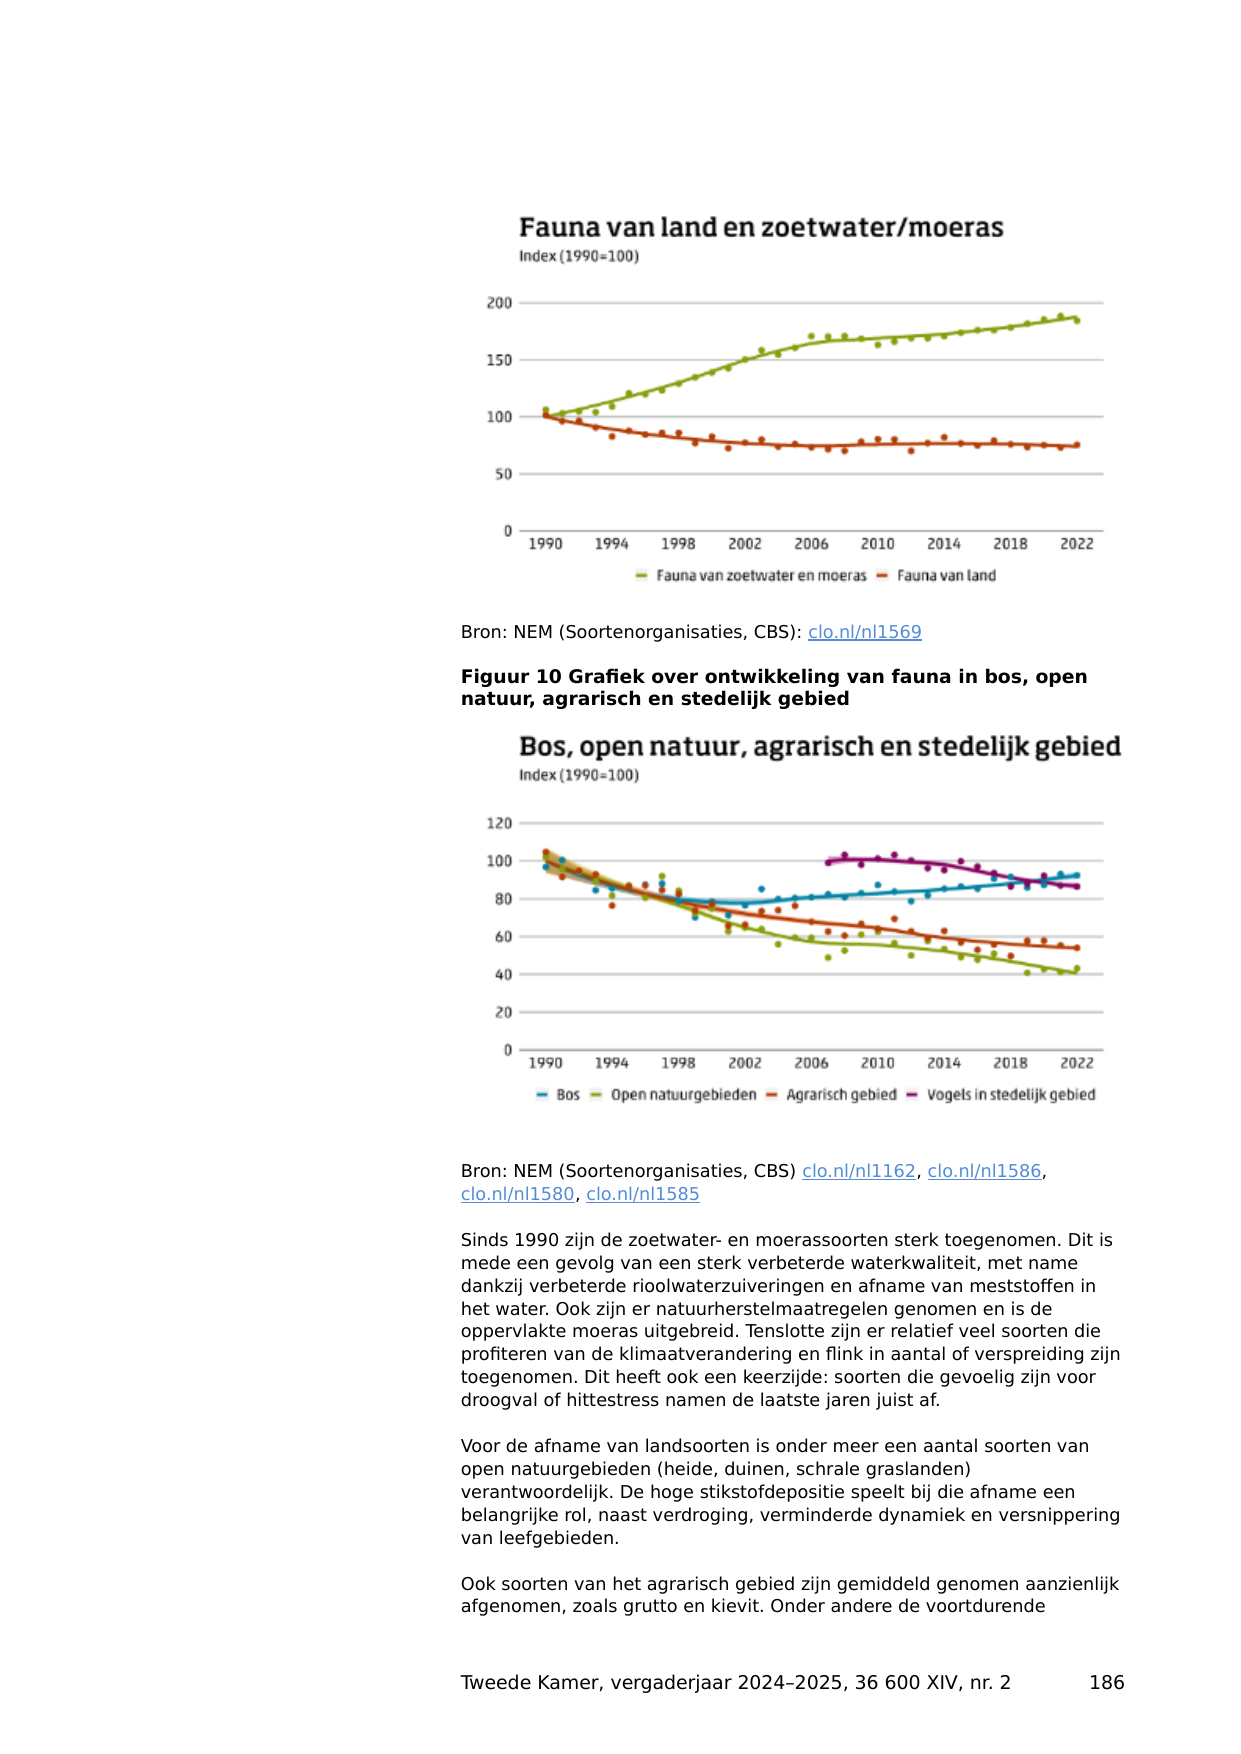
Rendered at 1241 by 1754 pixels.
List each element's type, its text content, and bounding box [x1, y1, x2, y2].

text Bron: NEM (Soortenorganisaties, CBS): clo.nl/nl1569 [461, 620, 1125, 643]
text Bron: NEM (Soortenorganisaties, CBS) clo.nl/nl1162, clo.nl/nl1586, clo.nl/nl1580, clo.nl/nl1585 [461, 1159, 1125, 1205]
title Figuur 10 Grafiek over ontwikkeling van fauna in bos, open natuur, agrarisch en stedelijk gebied [461, 666, 1125, 709]
text Voor de afname van landsoorten is onder meer een aantal soorten van open natuurgebieden (heide, duinen, schrale graslanden) verantwoordelijk. De hoge stikstofdepositie speelt bij die afname een belangrijke rol, naast verdroging, verminderde dynamiek en versnippering van leefgebieden. [461, 1434, 1125, 1549]
text Sinds 1990 zijn de zoetwater- en moerassoorten sterk toegenomen. Dit is mede een gevolg van een sterk verbeterde waterkwaliteit, met name dankzij verbeterde rioolwaterzuiveringen en afname van meststoffen in het water. Ook zijn er natuurherstelmaatregelen genomen en is de oppervlakte moeras uitgebreid. Tenslotte zijn er relatief veel soorten die profiteren van de klimaatverandering en flink in aantal of verspreiding zijn toegenomen. Dit heeft ook een keerzijde: soorten die gevoelig zijn voor droogval of hittestress namen de laatste jaren juist af. [461, 1228, 1125, 1411]
text Ook soorten van het agrarisch gebied zijn gemiddeld genomen aanzienlijk afgenomen, zoals grutto en kievit. Onder andere de voortdurende [461, 1572, 1125, 1617]
